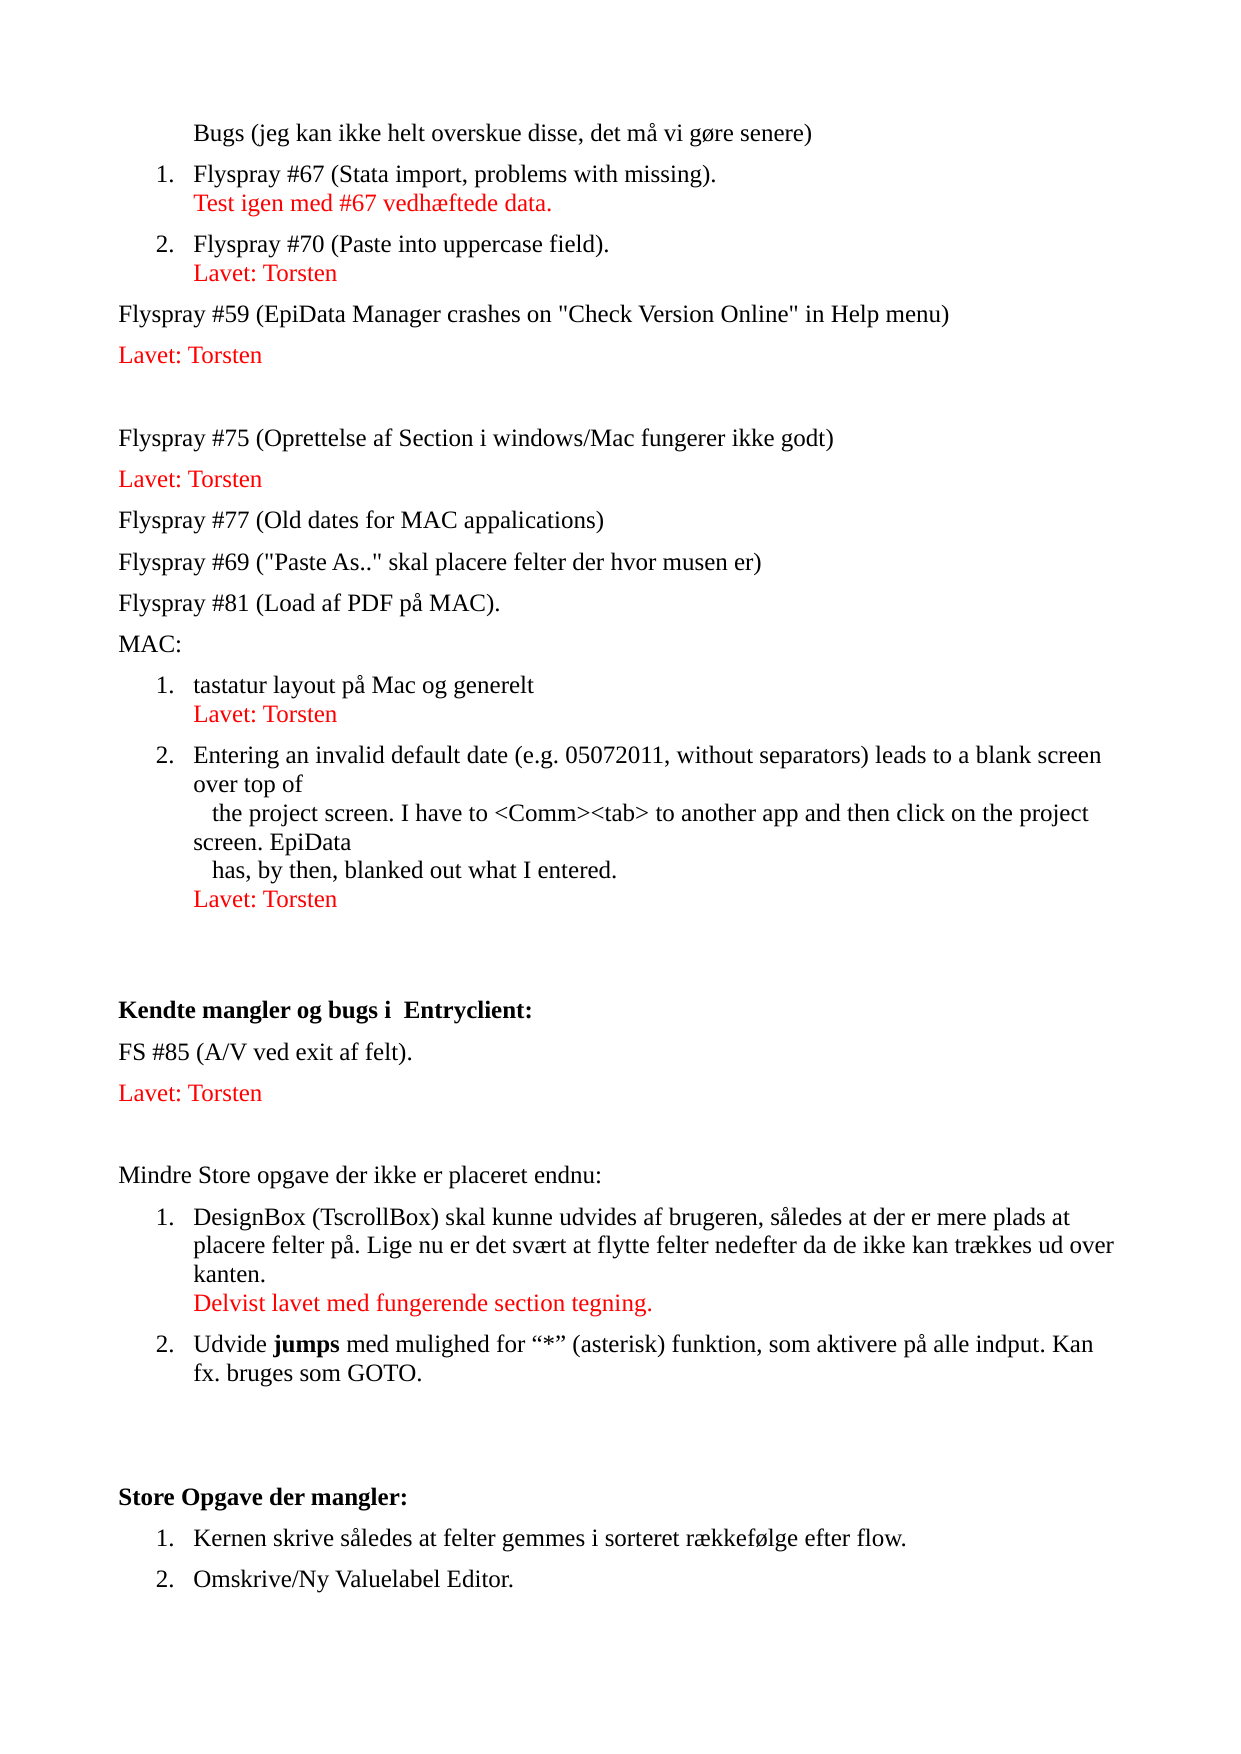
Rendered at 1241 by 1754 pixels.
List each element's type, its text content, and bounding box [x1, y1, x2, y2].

text Flyspray #59 (EpiData Manager crashes on "Check Version Online" in Help menu) [118, 299, 1122, 328]
list DesignBox (TscrollBox) skal kunne udvides af brugeren, således at der er mere plads at placere felter på. Lige nu er det svært at flytte felter nedefter da de ikke kan trækkes ud over kanten. Delvist lavet med fungerende section tegning. [156, 1202, 1122, 1317]
list Flyspray #70 (Paste into uppercase field). Lavet: Torsten [156, 229, 1122, 287]
text Lavet: Torsten [118, 464, 1122, 493]
text Bugs (jeg kan ikke helt overskue disse, det må vi gøre senere) [193, 118, 1191, 147]
list Kernen skrive således at felter gemmes i sorteret rækkefølge efter flow. [156, 1523, 1122, 1552]
list Entering an invalid default date (e.g. 05072011, without separators) leads to a blank screen over top of the project screen. I have to <Comm><tab> to another app and then click on the project screen. EpiData has, by then, blanked out what I entered. Lavet: Torsten [156, 741, 1122, 942]
list tastatur layout på Mac og generelt Lavet: Torsten [156, 671, 1122, 728]
text Lavet: Torsten [118, 341, 1122, 369]
text Store Opgave der mangler: [118, 1482, 1122, 1511]
text Flyspray #81 (Load af PDF på MAC). [118, 588, 1122, 617]
text Flyspray #75 (Oprettelse af Section i windows/Mac fungerer ikke godt) [118, 423, 1122, 452]
list Flyspray #67 (Stata import, problems with missing). Test igen med #67 vedhæftede data. [156, 159, 1122, 217]
text Kendte mangler og bugs i Entryclient: [118, 996, 1122, 1024]
text FS #85 (A/V ved exit af felt). [118, 1037, 1122, 1066]
text Mindre Store opgave der ikke er placeret endnu: [118, 1161, 1122, 1189]
text Flyspray #69 ("Paste As.." skal placere felter der hvor musen er) [118, 547, 1122, 576]
list Omskrive/Ny Valuelabel Editor. [156, 1564, 1122, 1593]
text Lavet: Torsten [118, 1078, 1122, 1107]
list Udvide jumps med mulighed for “*” (asterisk) funktion, som aktivere på alle indput. Kan fx. bruges som GOTO. [156, 1329, 1122, 1387]
text MAC: [118, 629, 1122, 658]
text Flyspray #77 (Old dates for MAC appalications) [118, 506, 1122, 534]
